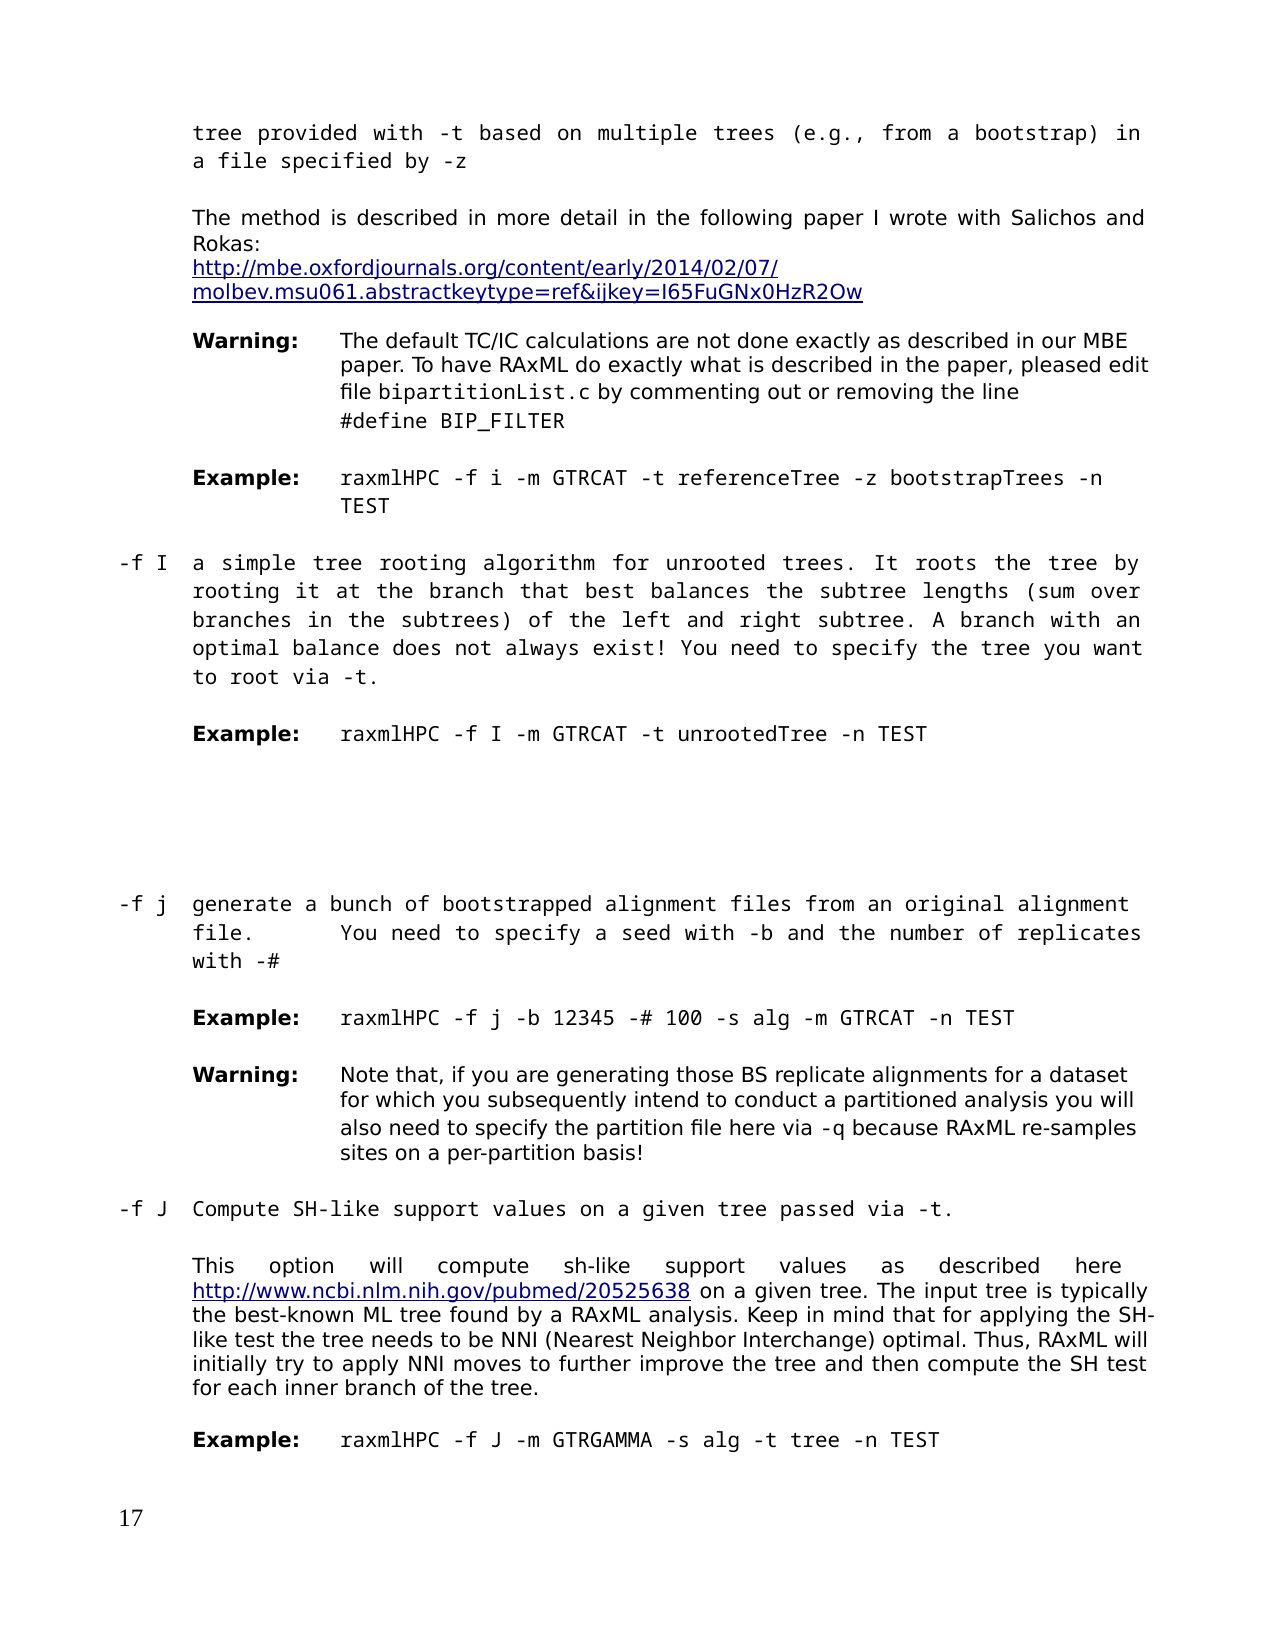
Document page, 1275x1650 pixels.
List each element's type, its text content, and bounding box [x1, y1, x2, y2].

text -f j generate a bunch of bootstrapped alignment files from an original alignment file. You need to specify a seed with -b and the number of replicates with -# [118, 889, 1157, 975]
text Example: raxmlHPC -f I -m GTRCAT -t unrootedTree -n TEST [118, 719, 1157, 747]
text Example: raxmlHPC -f i -m GTRCAT -t referenceTree -z bootstrapTrees -n TEST [118, 463, 1157, 520]
text #define BIP_FILTER [192, 406, 1157, 434]
text Warning: Note that, if you are generating those BS replicate alignments for a dataset for which you subsequently intend to conduct a partitioned analysis you will also need to specify the partition file here via -q because RAxML re-samples sites on a per-partition basis! [118, 1060, 1157, 1165]
text Example: raxmlHPC -f j -b 12345 -# 100 -s alg -m GTRCAT -n TEST [118, 1003, 1157, 1032]
text -f I a simple tree rooting algorithm for unrooted trees. It roots the tree by rooting it at the branch that best balances the subtree lengths (sum over branches in the subtrees) of the left and right subtree. A branch with an optimal balance does not always exist! You need to specify the tree you want to root via -t. [118, 548, 1157, 690]
text -f J Compute SH-like support values on a given tree passed via -t. [118, 1194, 1157, 1222]
text This option will compute sh-like support values as described here http://www.ncbi.nlm.nih.gov/pubmed/20525638 on a given tree. The input tree is typically the best-known ML tree found by a RAxML analysis. Keep in mind that for applying the SH- like test the tree needs to be NNI (Nearest Neighbor Interchange) optimal. Thus, RAxML will initially try to apply NNI moves to further improve the tree and then compute the SH test for each inner branch of the tree. [118, 1251, 1157, 1401]
text http://mbe.oxfordjournals.org/content/early/2014/02/07/molbev.msu061.abstractkeytype=ref&ijkey=I65FuGNx0HzR2Ow [192, 256, 1157, 305]
text The method is described in more detail in the following paper I wrote with Salichos and Rokas: [118, 203, 1157, 256]
text tree provided with -t based on multiple trees (e.g., from a bootstrap) in a file specified by -z [118, 118, 1157, 175]
text Warning: The default TC/IC calculations are not done exactly as described in our MBE paper. To have RAxML do exactly what is described in the paper, pleased edit file bipartitionList.c by commenting out or removing the line [192, 329, 1157, 406]
text Example: raxmlHPC -f J -m GTRGAMMA -s alg -t tree -n TEST [118, 1425, 1157, 1453]
